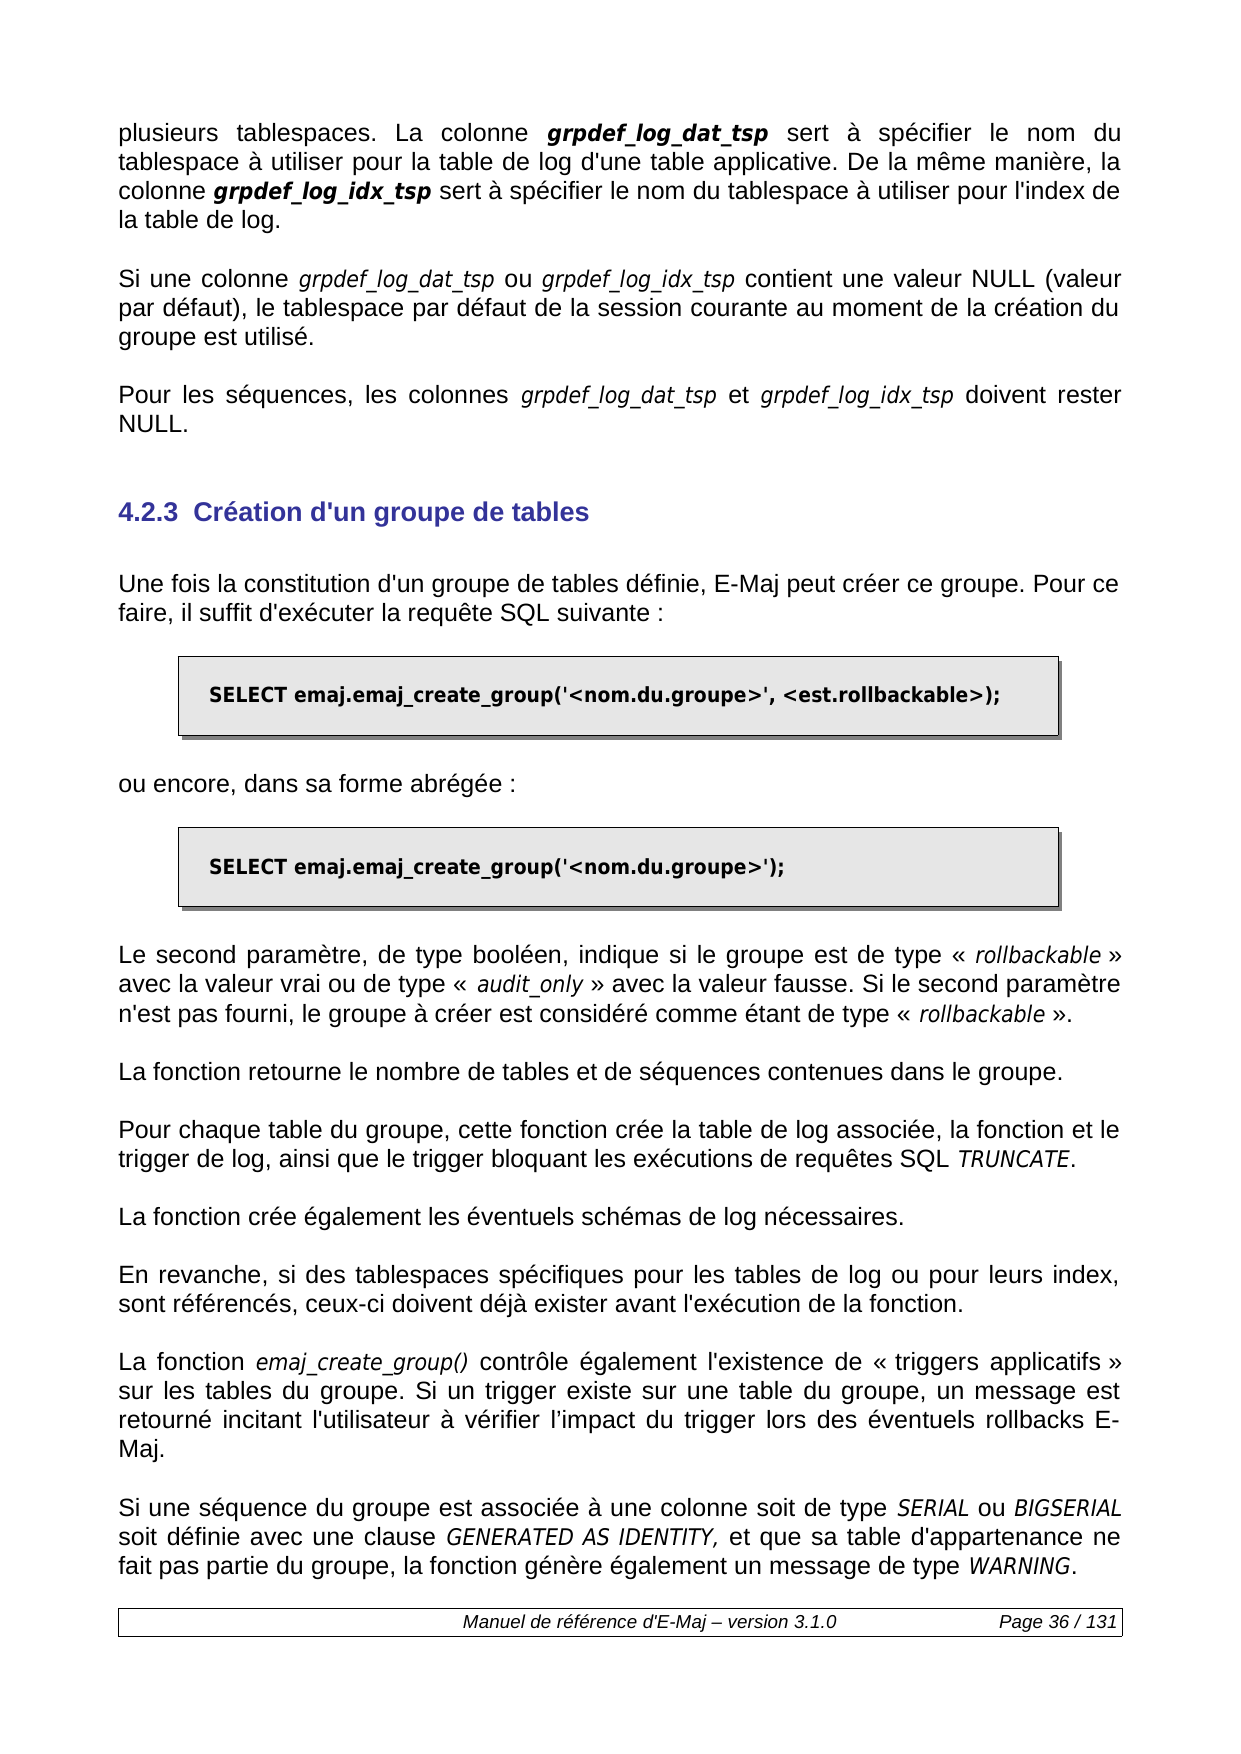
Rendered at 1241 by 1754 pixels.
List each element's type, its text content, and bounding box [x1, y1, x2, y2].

subtitle Création d'un groupe de tables [118, 496, 1122, 527]
text Le second paramètre, de type booléen, indique si le groupe est de type « rollbackable » avec la valeur vrai ou de type « audit_only » avec la valeur fausse. Si le second paramètre n'est pas fourni, le groupe à créer est considéré comme étant de type « rollbackable ». [118, 940, 1122, 1027]
text plusieurs tablespaces. La colonne grpdef_log_dat_tsp sert à spécifier le nom du tablespace à utiliser pour la table de log d'une table applicative. De la même manière, la colonne grpdef_log_idx_tsp sert à spécifier le nom du tablespace à utiliser pour l'index de la table de log. [118, 118, 1122, 234]
text La fonction emaj_create_group() contrôle également l'existence de « triggers applicatifs » sur les tables du groupe. Si un trigger existe sur une table du groupe, un message est retourné incitant l'utilisateur à vérifier l’impact du trigger lors des éventuels rollbacks E-Maj. [118, 1347, 1122, 1463]
text Pour les séquences, les colonnes grpdef_log_dat_tsp et grpdef_log_idx_tsp doivent rester NULL. [118, 380, 1122, 438]
text Une fois la constitution d'un groupe de tables définie, E-Maj peut créer ce groupe. Pour ce faire, il suffit d'exécuter la requête SQL suivante : [118, 568, 1122, 627]
text La fonction retourne le nombre de tables et de séquences contenues dans le groupe. [118, 1057, 1122, 1086]
text En revanche, si des tablespaces spécifiques pour les tables de log ou pour leurs index, sont référencés, ceux-ci doivent déjà exister avant l'exécution de la fonction. [118, 1260, 1122, 1318]
text Si une séquence du groupe est associée à une colonne soit de type SERIAL ou BIGSERIAL soit définie avec une clause GENERATED AS IDENTITY, et que sa table d'appartenance ne fait pas partie du groupe, la fonction génère également un message de type WARNING. [118, 1492, 1122, 1580]
text La fonction crée également les éventuels schémas de log nécessaires. [118, 1202, 1122, 1231]
text SELECT emaj.emaj_create_group('<nom.du.groupe>', <est.rollbackable>); [179, 680, 1058, 705]
text Si une colonne grpdef_log_dat_tsp ou grpdef_log_idx_tsp contient une valeur NULL (valeur par défaut), le tablespace par défaut de la session courante au moment de la création du groupe est utilisé. [118, 263, 1122, 351]
text ou encore, dans sa forme abrégée : [118, 769, 1122, 798]
text SELECT emaj.emaj_create_group('<nom.du.groupe>'); [179, 852, 1058, 876]
text Pour chaque table du groupe, cette fonction crée la table de log associée, la fonction et le trigger de log, ainsi que le trigger bloquant les exécutions de requêtes SQL TRUNCATE. [118, 1115, 1122, 1173]
